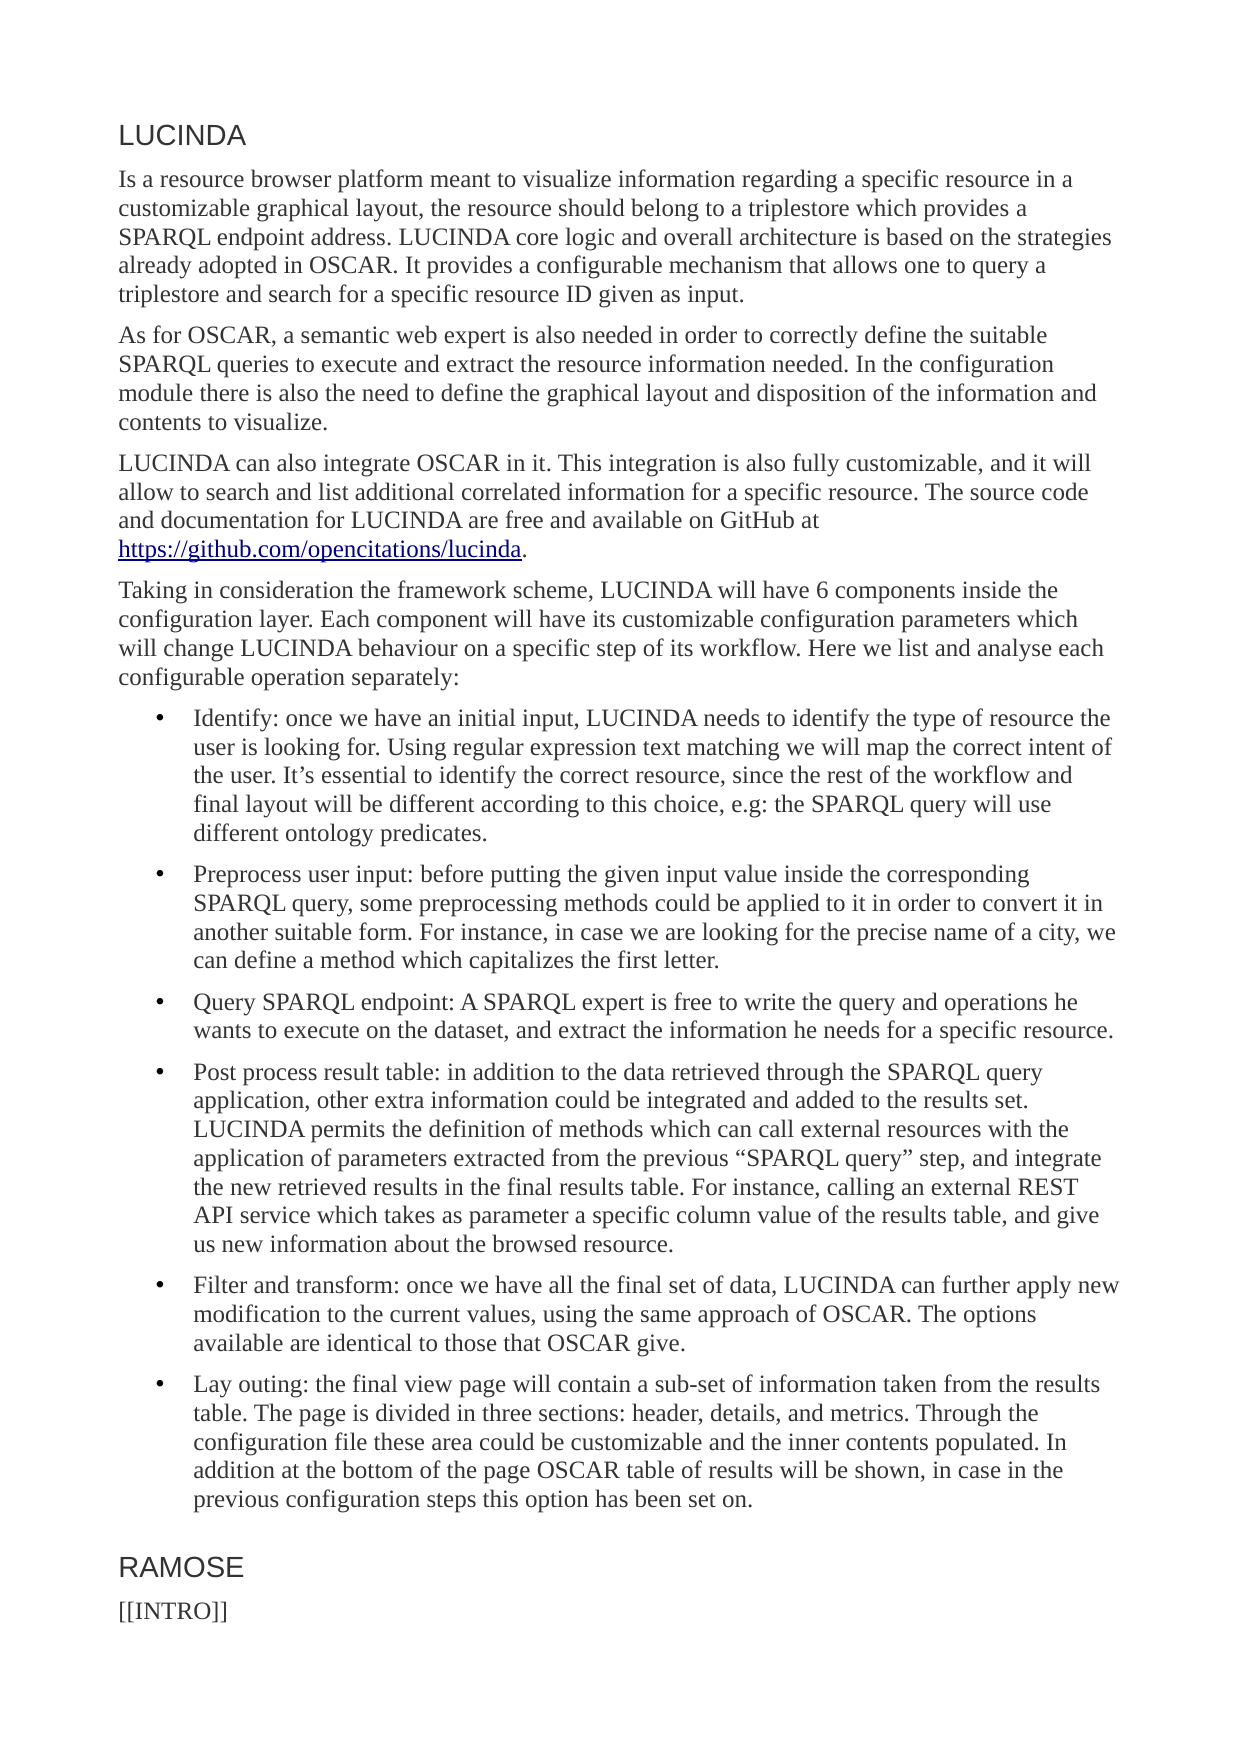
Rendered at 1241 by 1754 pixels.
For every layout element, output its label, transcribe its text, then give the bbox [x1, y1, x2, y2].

list Post process result table: in addition to the data retrieved through the SPARQL query application, other extra information could be integrated and added to the results set. LUCINDA permits the definition of methods which can call external resources with the application of parameters extracted from the previous “SPARQL query” step, and integrate the new retrieved results in the final results table. For instance, calling an external REST API service which takes as parameter a specific column value of the results table, and give us new information about the browsed resource. [156, 1057, 1122, 1258]
text Is a resource browser platform meant to visualize information regarding a specific resource in a customizable graphical layout, the resource should belong to a triplestore which provides a SPARQL endpoint address. LUCINDA core logic and overall architecture is based on the strategies already adopted in OSCAR. It provides a configurable mechanism that allows one to query a triplestore and search for a specific resource ID given as input. [118, 164, 1122, 308]
text Taking in consideration the framework scheme, LUCINDA will have 6 components inside the configuration layer. Each component will have its customizable configuration parameters which will change LUCINDA behaviour on a specific step of its workflow. Here we list and analyse each configurable operation separately: [118, 575, 1122, 690]
list Identify: once we have an initial input, LUCINDA needs to identify the type of resource the user is looking for. Using regular expression text matching we will map the correct intent of the user. It’s essential to identify the correct resource, since the rest of the workflow and final layout will be different according to this choice, e.g: the SPARQL query will use different ontology predicates. [156, 703, 1122, 847]
text [[INTRO]] [118, 1596, 1122, 1625]
list Filter and transform: once we have all the final set of data, LUCINDA can further apply new modification to the current values, using the same approach of OSCAR. The options available are identical to those that OSCAR give. [156, 1270, 1122, 1357]
subtitle LUCINDA [118, 118, 1122, 152]
list Lay outing: the final view page will contain a sub-set of information taken from the results table. The page is divided in three sections: header, details, and metrics. Through the configuration file these area could be customizable and the inner contents populated. In addition at the bottom of the page OSCAR table of results will be shown, in case in the previous configuration steps this option has been set on. [156, 1369, 1122, 1513]
text LUCINDA can also integrate OSCAR in it. This integration is also fully customizable, and it will allow to search and list additional correlated information for a specific resource. The source code and documentation for LUCINDA are free and available on GitHub at https://github.com/opencitations/lucinda. [118, 448, 1122, 563]
list Query SPARQL endpoint: A SPARQL expert is free to write the query and operations he wants to execute on the dataset, and extract the information he needs for a specific resource. [156, 987, 1122, 1044]
text As for OSCAR, a semantic web expert is also needed in order to correctly define the suitable SPARQL queries to execute and extract the resource information needed. In the configuration module there is also the need to define the graphical layout and disposition of the information and contents to visualize. [118, 320, 1122, 435]
subtitle RAMOSE [118, 1550, 1122, 1584]
list Preprocess user input: before putting the given input value inside the corresponding SPARQL query, some preprocessing methods could be applied to it in order to convert it in another suitable form. For instance, in case we are looking for the precise name of a city, we can define a method which capitalizes the first letter. [156, 859, 1122, 974]
